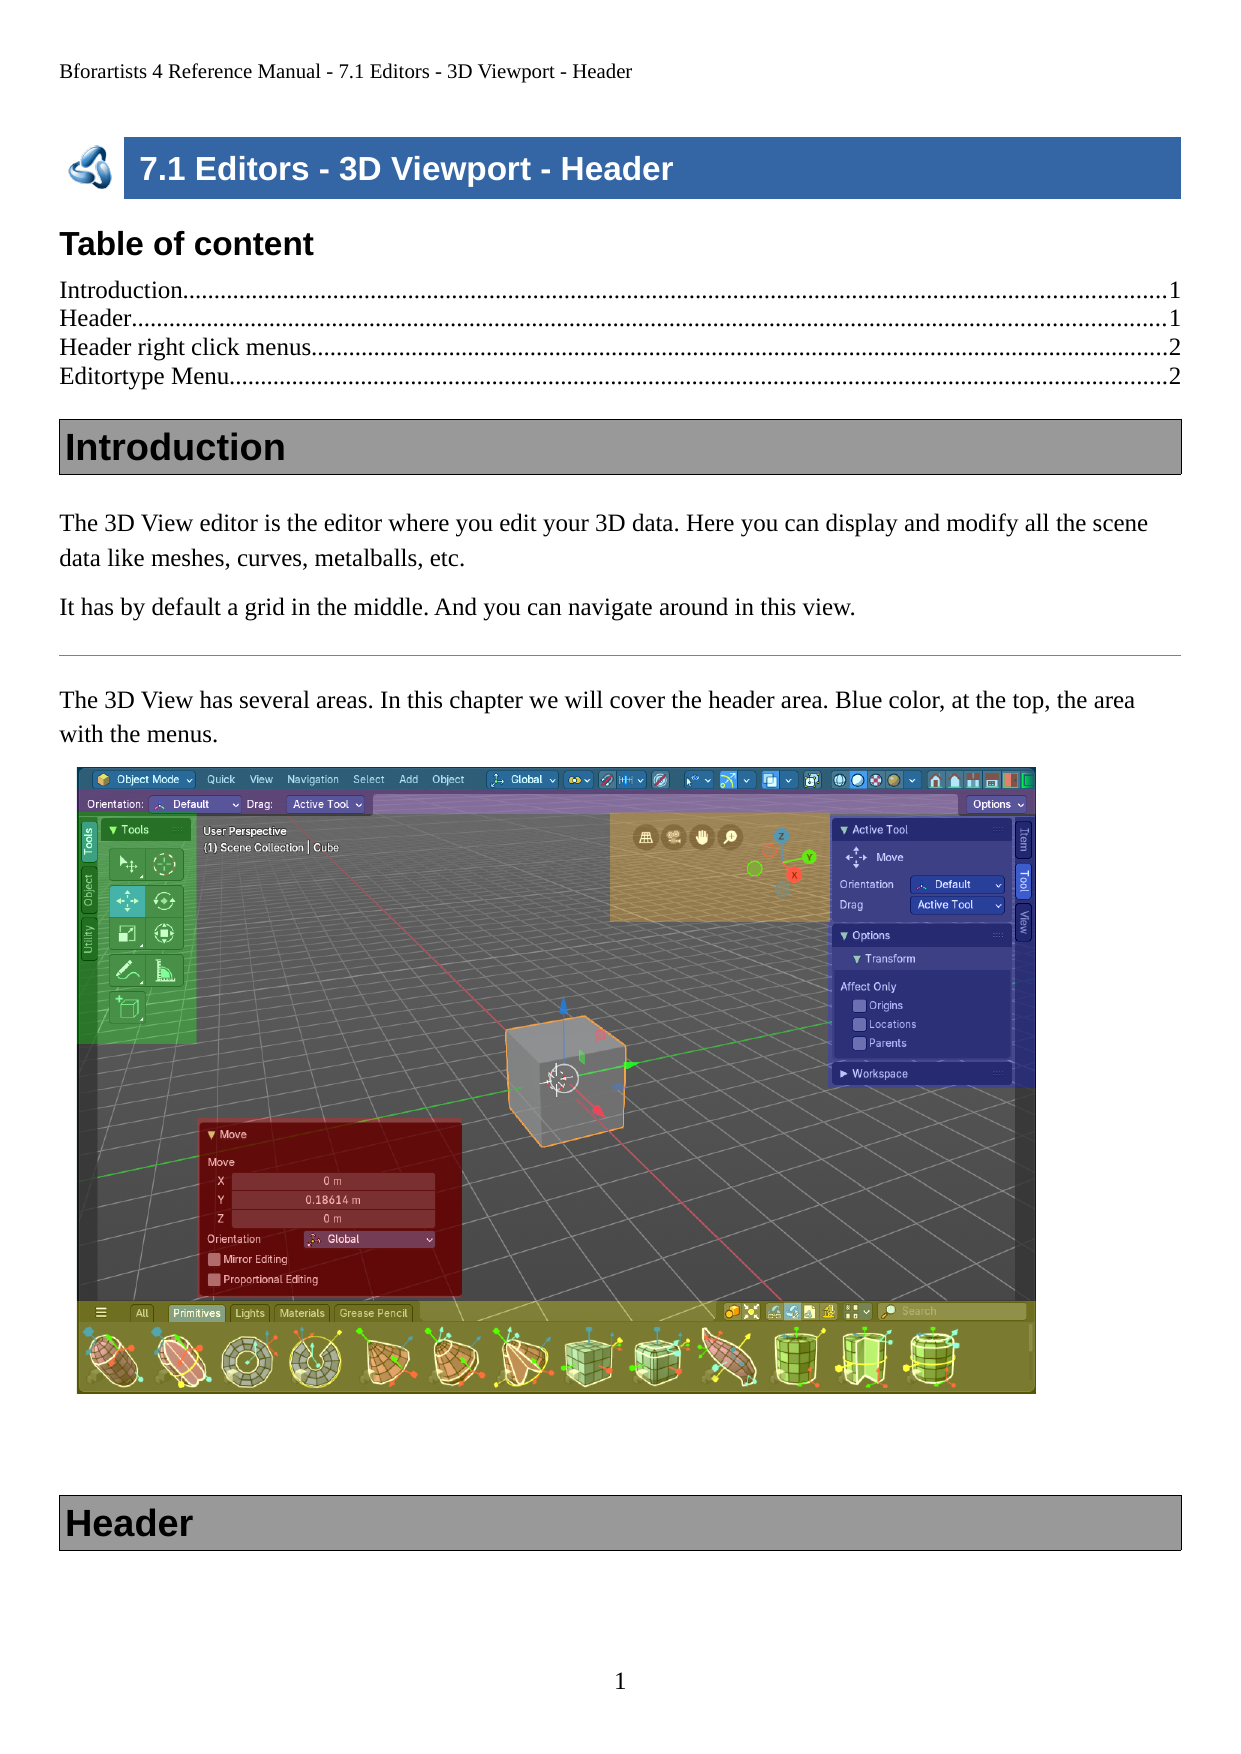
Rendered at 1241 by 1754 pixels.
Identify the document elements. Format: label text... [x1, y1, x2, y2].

text Header right click menus 2 [59, 332, 1181, 361]
text Introduction 1 [59, 275, 1181, 303]
text Editortype Menu 2 [59, 361, 1181, 390]
table_header 7.1 Editors - 3D Viewport - Header [124, 137, 1181, 199]
subtitle Table of content [59, 224, 1181, 262]
picture [76, 769, 1036, 1394]
picture [65, 142, 114, 192]
table_header Header [60, 1496, 1181, 1550]
table_header Introduction [60, 420, 1181, 474]
text The 3D View editor is the editor where you edit your 3D data. Here you can display and modify all the scene data like meshes, curves, metalballs, etc. [59, 508, 1181, 572]
text The 3D View has several areas. In this chapter we will cover the header area. Blue color, at the top, the area with the menus. [59, 685, 1181, 748]
text It has by default a grid in the middle. And you can navigate around in this view. [59, 592, 1181, 621]
text Header 1 [59, 303, 1181, 332]
table_header [59, 137, 124, 199]
